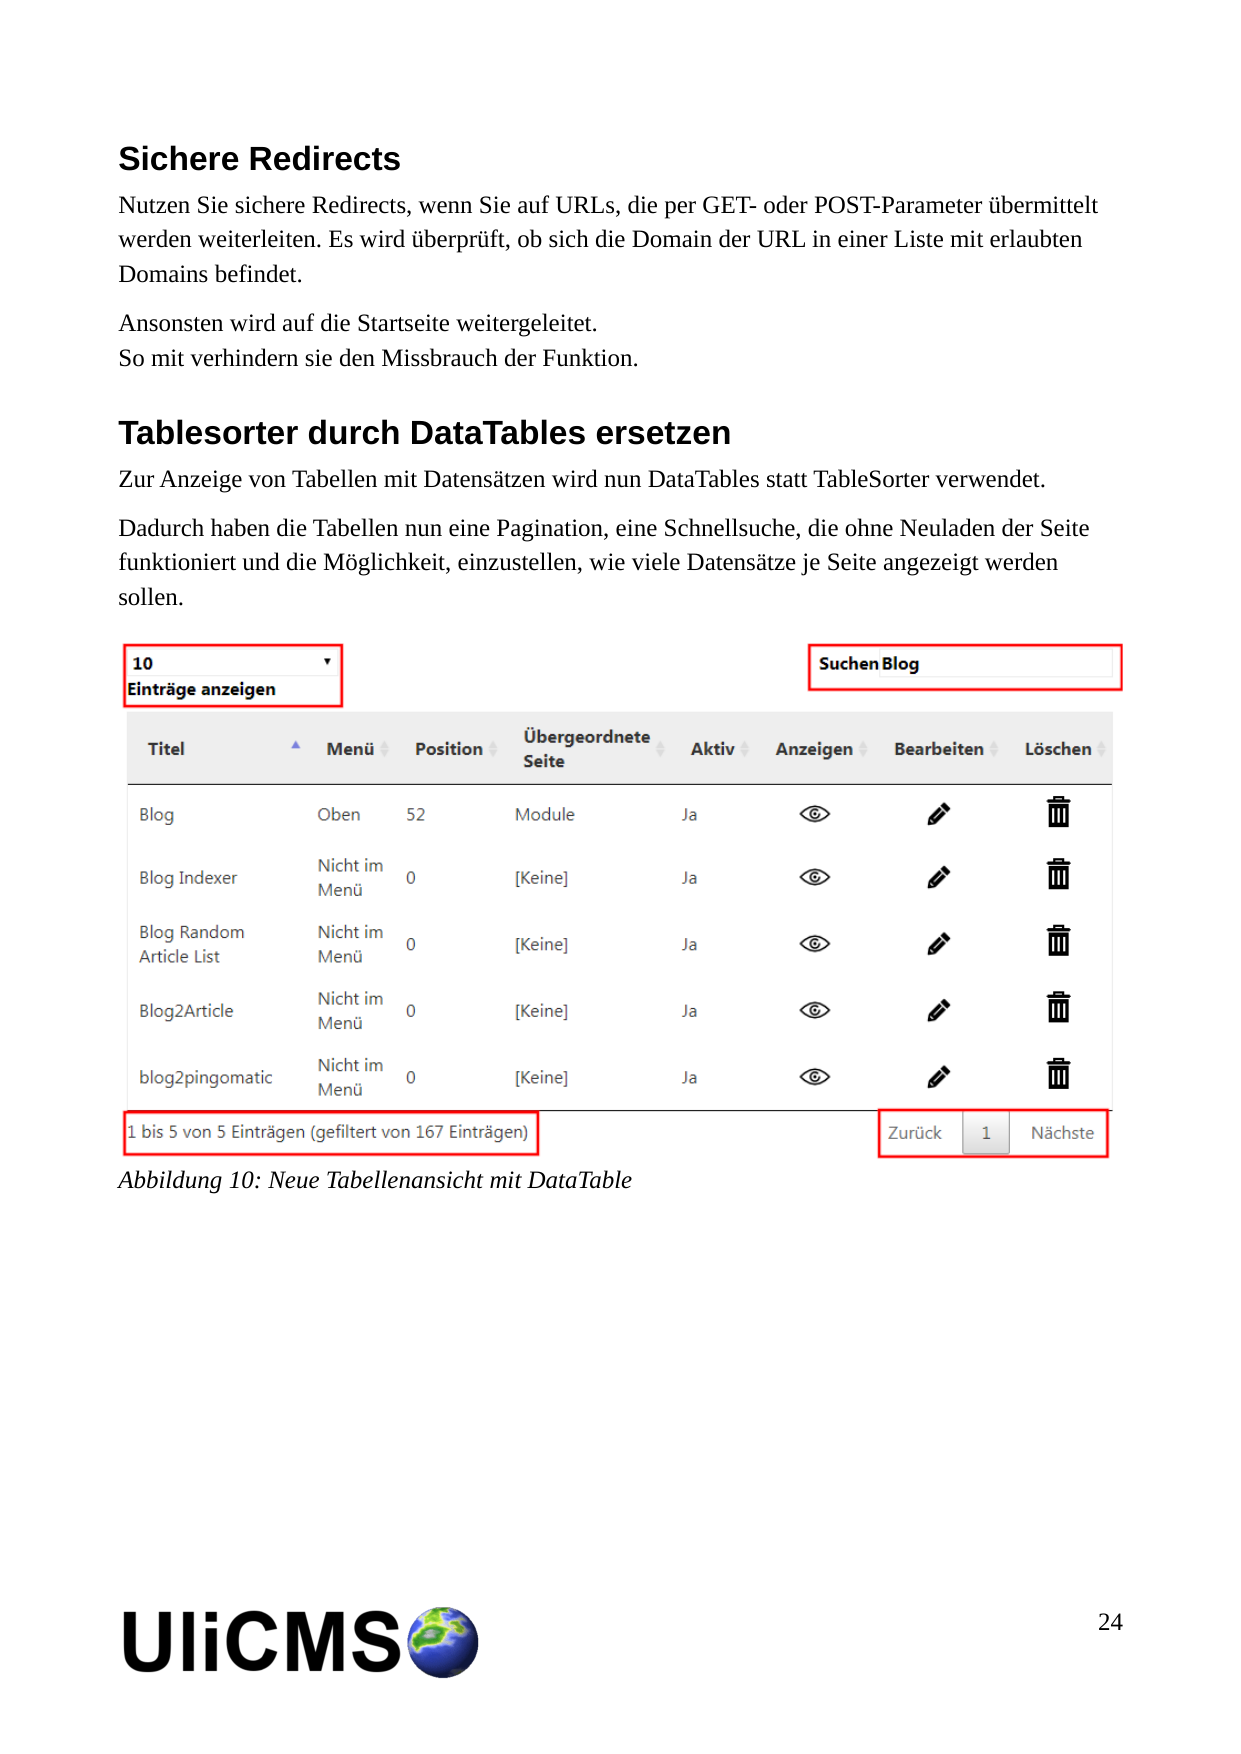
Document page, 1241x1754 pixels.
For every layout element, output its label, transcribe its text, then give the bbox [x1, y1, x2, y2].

text Ansonsten wird auf die Startseite weitergeleitet. So mit verhindern sie den Missbrauch der Funktion. [118, 308, 1123, 371]
text Zur Anzeige von Tabellen mit Datensätzen wird nun DataTables statt TableSorter verwendet. [118, 464, 1123, 492]
text Nutzen Sie sichere Redirects, wenn Sie auf URLs, die per GET- oder POST-Parameter übermittelt werden weiterleiten. Es wird überprüft, ob sich die Domain der URL in einer Liste mit erlaubten Domains befindet. [118, 190, 1123, 288]
picture [118, 643, 1123, 1160]
subtitle Tablesorter durch DataTables ersetzen [118, 412, 1123, 451]
picture [118, 1607, 479, 1681]
subtitle Sichere Redirects [118, 139, 1123, 178]
text Abbildung 10: Neue Tabellenansicht mit DataTable [118, 1160, 1123, 1193]
text Dadurch haben die Tabellen nun eine Pagination, eine Schnellsuche, die ohne Neuladen der Seite funktioniert und die Möglichkeit, einzustellen, wie viele Datensätze je Seite angezeigt werden sollen. [118, 513, 1123, 610]
